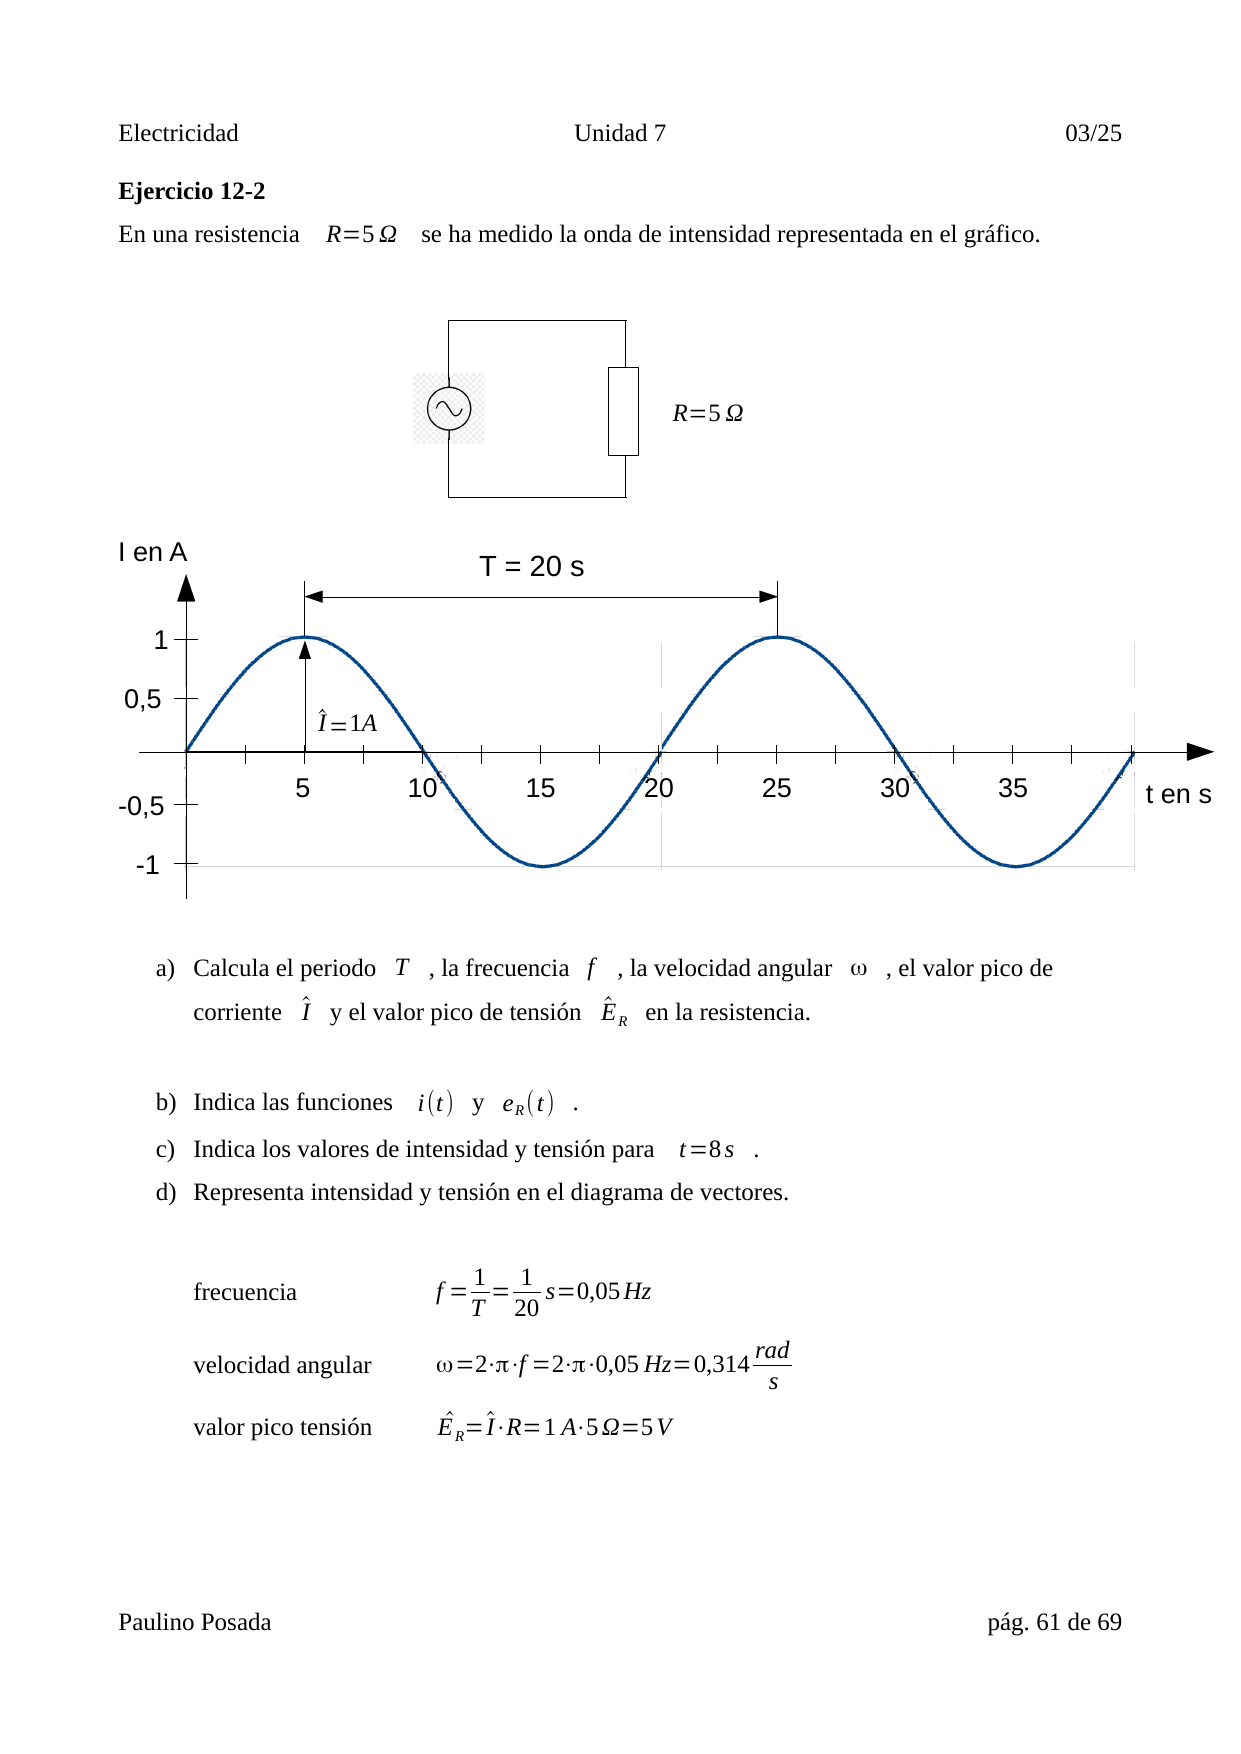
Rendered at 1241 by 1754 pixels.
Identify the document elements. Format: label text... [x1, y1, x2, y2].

text velocidad angular [118, 1337, 1122, 1396]
picture [187, 753, 1135, 870]
text Ejercicio 12-2 [118, 176, 1122, 205]
text valor pico tensión [118, 1410, 1122, 1444]
picture [187, 633, 1135, 752]
list Representa intensidad y tensión en el diagrama de vectores. [156, 1177, 1122, 1206]
text frecuencia [118, 1263, 1122, 1322]
text En una resistencia se ha medido la onda de intensidad representada en el gráfico. [118, 219, 1122, 248]
picture [413, 373, 485, 444]
list Indica las funciones y. [156, 1087, 1122, 1120]
list Indica los valores de intensidad y tensión para . [156, 1134, 1122, 1163]
list Calcula el periodo, la frecuencia, la velocidad angular, el valor pico de corrientey el valor pico de tensiónen la resistencia. [156, 953, 1122, 1030]
